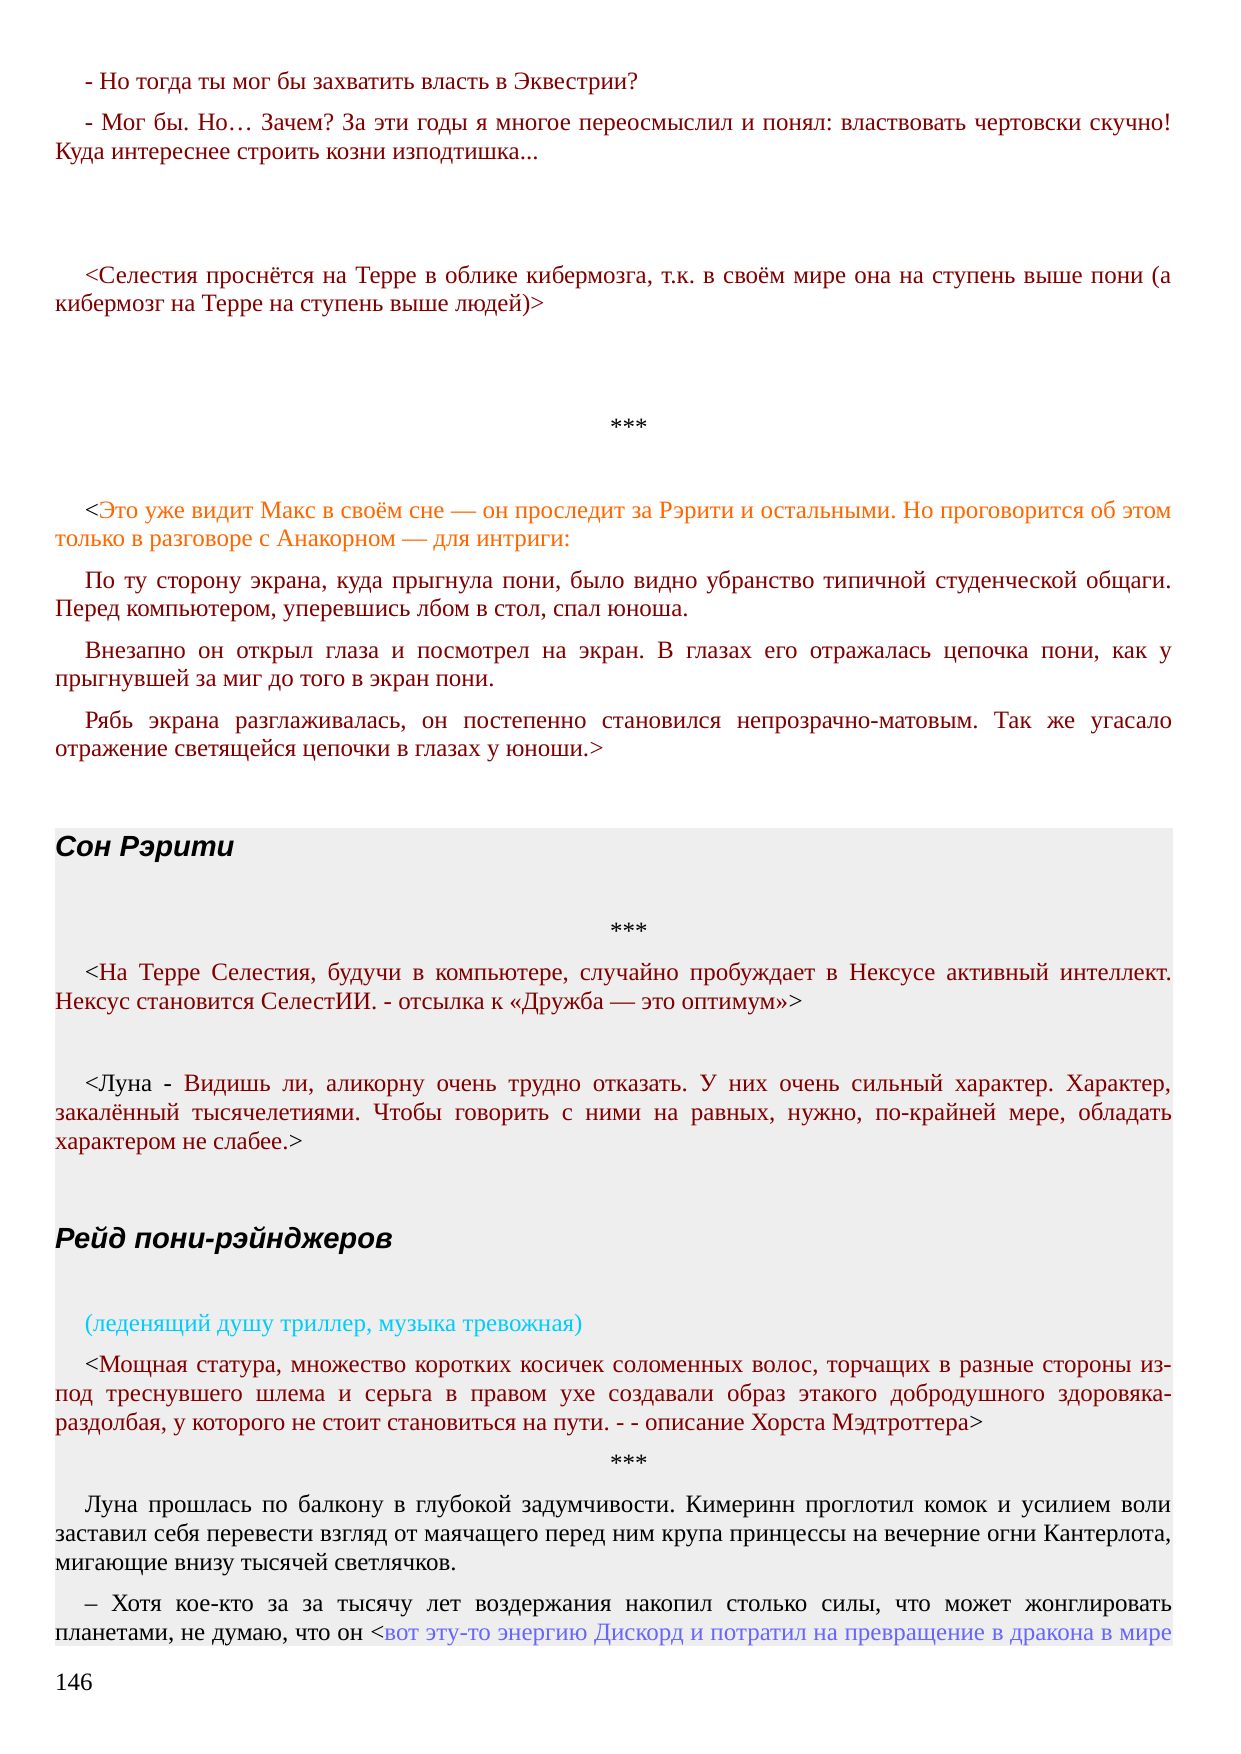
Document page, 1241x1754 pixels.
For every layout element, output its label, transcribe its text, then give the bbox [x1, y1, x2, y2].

text <Мощная статура, множество коротких косичек соломенных волос, торчащих в разные стороны из-под треснувшего шлема и серьга в правом ухе создавали образ этакого добродушного здоровяка-раздолбая, у которого не стоит становиться на пути. - - описание Хорста Мэдтроттера> [55, 1349, 1173, 1436]
text - Мог бы. Но… Зачем? За эти годы я многое переосмыслил и понял: властвовать чертовски скучно! Куда интереснее строить козни изподтишка... [55, 107, 1173, 165]
text Луна прошлась по балкону в глубокой задумчивости. Кимеринн проглотил комок и усилием воли заставил себя перевести взгляд от маячащего перед ним крупа принцессы на вечерние огни Кантерлота, мигающие внизу тысячей светлячков. [55, 1489, 1173, 1576]
text *** [55, 1448, 1173, 1477]
text (леденящий душу триллер, музыка тревожная) [55, 1308, 1173, 1337]
text <Селестия проснётся на Терре в облике кибермозга, т.к. в своём мире она на ступень выше пони (а кибермозг на Терре на ступень выше людей)> [55, 260, 1173, 317]
text - Но тогда ты мог бы захватить власть в Эквестрии? [55, 66, 1173, 95]
subtitle Сон Рэрити [55, 828, 1173, 862]
subtitle Рейд пони-рэйнджеров [55, 1221, 1173, 1254]
text <Луна - Видишь ли, аликорну очень трудно отказать. У них очень сильный характер. Характер, закалённый тысячелетиями. Чтобы говорить с ними на равных, нужно, по-крайней мере, обладать характером не слабее.> [55, 1068, 1173, 1154]
text – Хотя кое-кто за за тысячу лет воздержания накопил столько силы, что может жонглировать планетами, не думаю, что он <вот эту-то энергию Дискорд и потратил на превращение в дракона в мире [55, 1588, 1173, 1646]
text *** [55, 916, 1173, 944]
text *** [55, 412, 1173, 441]
text По ту сторону экрана, куда прыгнула пони, было видно убранство типичной студенческой общаги. Перед компьютером, уперевшись лбом в стол, спал юноша. [55, 565, 1173, 622]
text Рябь экрана разглаживалась, он постепенно становился непрозрачно-матовым. Так же угасало отражение светящейся цепочки в глазах у юноши.> [55, 705, 1173, 762]
text <Это уже видит Макс в своём сне — он проследит за Рэрити и остальными. Но проговорится об этом только в разговоре с Анакорном — для интриги: [55, 495, 1173, 552]
text Внезапно он открыл глаза и посмотрел на экран. В глазах его отражалась цепочка пони, как у прыгнувшей за миг до того в экран пони. [55, 635, 1173, 692]
text <На Терре Селестия, будучи в компьютере, случайно пробуждает в Нексусе активный интеллект. Нексус становится СелестИИ. - отсылка к «Дружба — это оптимум»> [55, 957, 1173, 1014]
